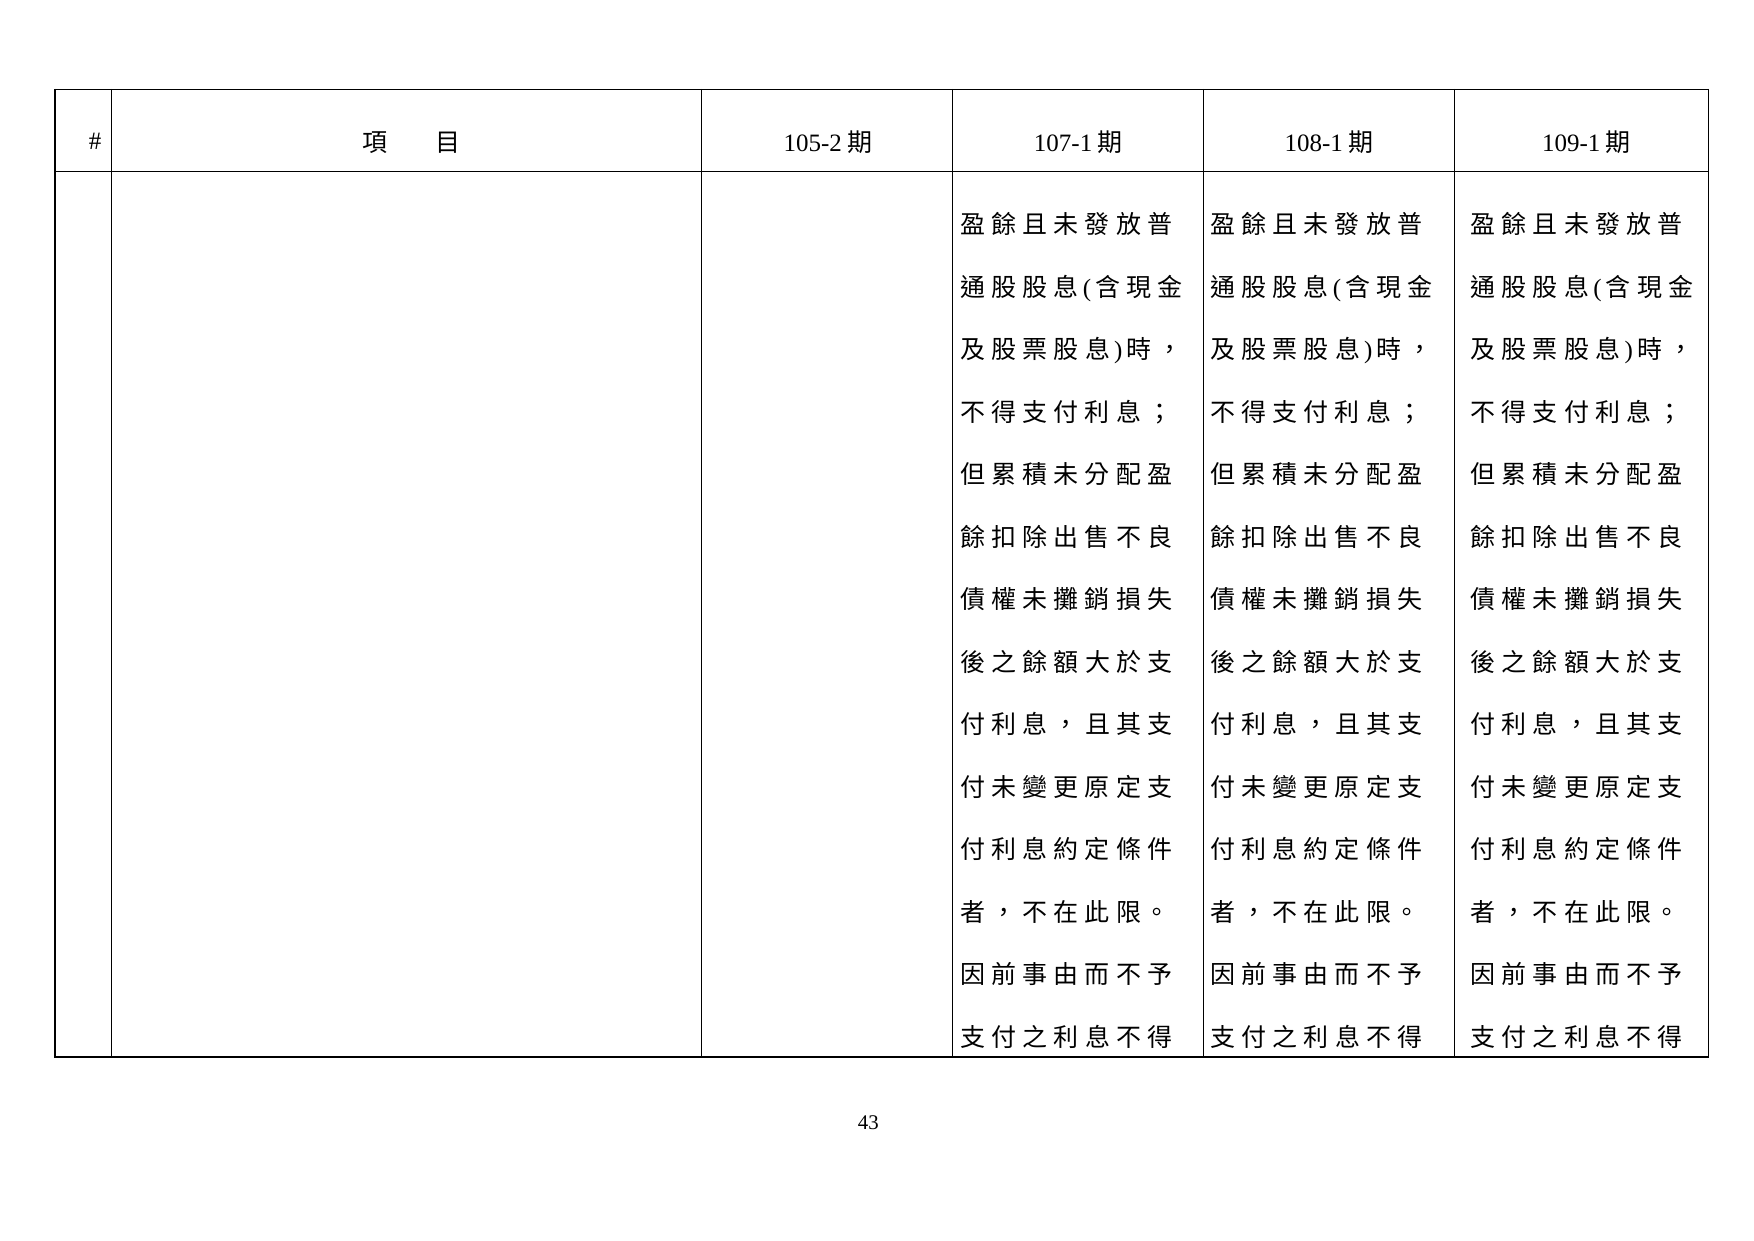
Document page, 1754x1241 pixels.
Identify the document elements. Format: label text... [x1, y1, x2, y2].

table_header 108-1期 [1204, 90, 1454, 171]
table_cell 盈餘且未發放普通股股息(含現金及股票股息)時，不得支付利息；但累積未分配盈餘扣除出售不良債權未攤銷損失後之餘額大於支付利息，且其支付未變更原定支付利息約定條件者，不在此限。因前事由而不予支付之利息不得 [1204, 172, 1454, 1056]
table_header # [56, 90, 111, 171]
table_cell 盈餘且未發放普通股股息(含現金及股票股息)時，不得支付利息；但累積未分配盈餘扣除出售不良債權未攤銷損失後之餘額大於支付利息，且其支付未變更原定支付利息約定條件者，不在此限。因前事由而不予支付之利息不得 [953, 172, 1203, 1056]
table_cell [112, 172, 701, 1056]
table_cell [56, 172, 111, 1056]
table_cell [702, 172, 952, 1056]
table_header 107-1期 [953, 90, 1203, 171]
table_header 105-2期 [702, 90, 952, 171]
table_cell 盈餘且未發放普通股股息(含現金及股票股息)時，不得支付利息；但累積未分配盈餘扣除出售不良債權未攤銷損失後之餘額大於支付利息，且其支付未變更原定支付利息約定條件者，不在此限。因前事由而不予支付之利息不得 [1455, 172, 1708, 1056]
table_header 109-1期 [1455, 90, 1708, 171]
table_header 項 目 [112, 90, 701, 171]
